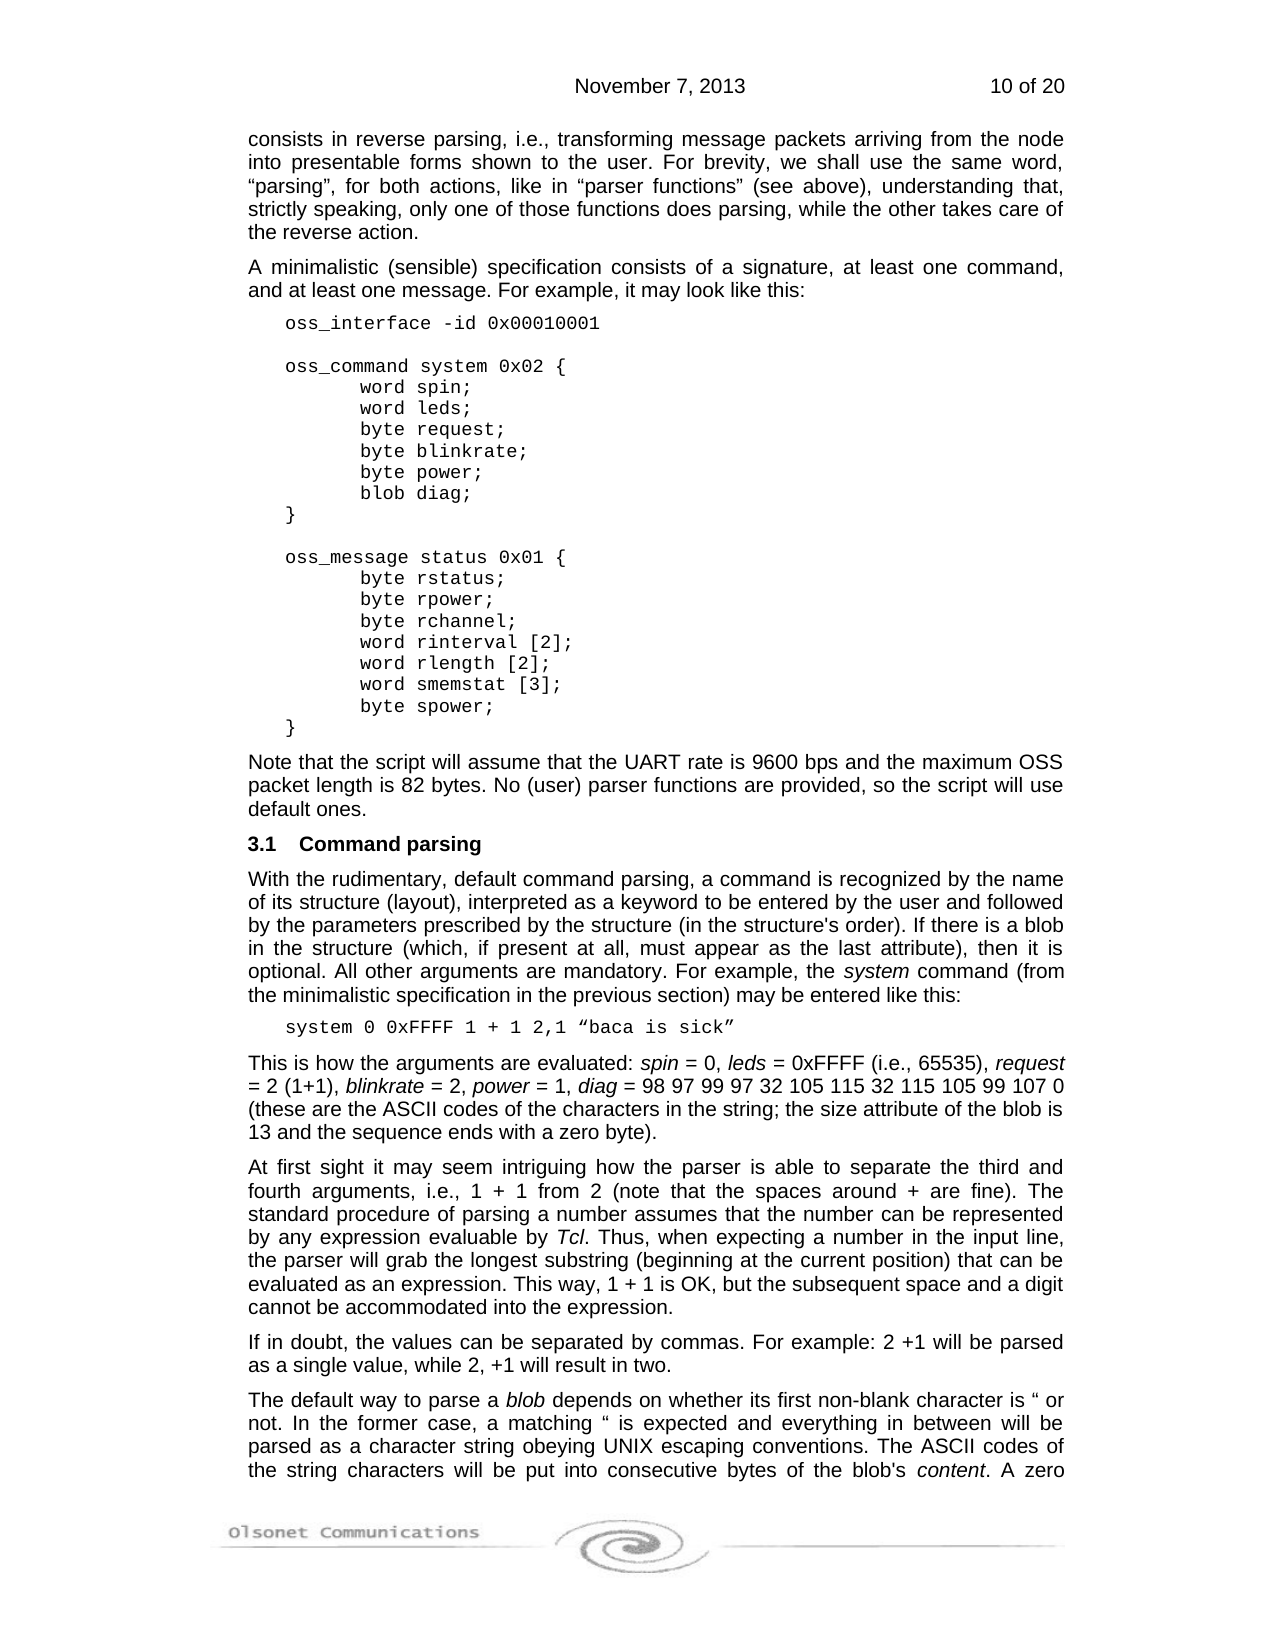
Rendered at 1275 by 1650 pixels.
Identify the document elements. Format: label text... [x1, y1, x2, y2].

text byte blinkrate; [285, 441, 1065, 463]
text byte request; [285, 420, 1065, 441]
text word rinterval [2]; [285, 633, 1065, 654]
text A minimalistic (sensible) specification consists of a signature, at least one command, and at least one message. For example, it may look like this: [248, 256, 1065, 302]
text With the rudimentary, default command parsing, a command is recognized by the name of its structure (layout), interpreted as a keyword to be entered by the user and followed by the parameters prescribed by the structure (in the structure's order). If there is a blob in the structure (which, if present at all, must appear as the last attribute), then it is optional. All other arguments are mandatory. For example, the system command (from the minimalistic specification in the previous section) may be entered like this: [248, 867, 1065, 1006]
text oss_command system 0x02 { [285, 356, 1065, 378]
text byte rstatus; [285, 569, 1065, 590]
text consists in reverse parsing, i.e., transforming message packets arriving from the node into presentable forms shown to the user. For brevity, we shall use the same word, “parsing”, for both actions, like in “parser functions” (see above), understanding that, strictly speaking, only one of those functions does parsing, while the other takes care of the reverse action. [248, 128, 1065, 244]
text word rlength [2]; [285, 654, 1065, 675]
text byte rchannel; [285, 611, 1065, 633]
text word leds; [285, 399, 1065, 420]
text oss_message status 0x01 { [285, 548, 1065, 569]
text byte spower; [285, 696, 1065, 718]
text oss_interface -id 0x00010001 [285, 314, 1065, 335]
text } [285, 505, 1065, 526]
text This is how the arguments are evaluated: spin = 0, leds = 0xFFFF (i.e., 65535), request = 2 (1+1), blinkrate = 2, power = 1, diag = 98 97 99 97 32 105 115 32 115 105 99 107 0 (these are the ASCII codes of the characters in the string; the size attribute of the blob is 13 and the sequence ends with a zero byte). [248, 1051, 1065, 1144]
text Note that the script will assume that the UART rate is 9600 bps and the maximum OSS packet length is 82 bytes. No (user) parser functions are provided, so the script will use default ones. [248, 751, 1065, 820]
text word smemstat [3]; [285, 675, 1065, 696]
text The default way to parse a blob depends on whether its first non-blank character is “ or not. In the former case, a matching “ is expected and everything in between will be parsed as a character string obeying UNIX escaping conventions. The ASCII codes of the string characters will be put into consecutive bytes of the blob's content. A zero [248, 1388, 1065, 1481]
text word spin; [285, 378, 1065, 399]
picture [210, 1504, 1065, 1596]
text If in doubt, the values can be separated by commas. For example: 2 +1 will be parsed as a single value, while 2, +1 will result in two. [248, 1330, 1065, 1377]
text byte power; [285, 463, 1065, 484]
text system 0 0xFFFF 1 + 1 2,1 “baca is sick” [285, 1018, 1065, 1039]
text } [285, 718, 1065, 739]
text blob diag; [285, 484, 1065, 505]
text At first sight it may seem intriguing how the parser is able to separate the third and fourth arguments, i.e., 1 + 1 from 2 (note that the spaces around + are fine). The standard procedure of parsing a number assumes that the number can be represented by any expression evaluable by Tcl. Thus, when expecting a number in the input line, the parser will grab the longest substring (beginning at the current position) that can be evaluated as an expression. This way, 1 + 1 is OK, but the subsequent space and a digit cannot be accommodated into the expression. [248, 1156, 1065, 1318]
subtitle Command parsing [247, 832, 1065, 855]
text byte rpower; [285, 590, 1065, 611]
